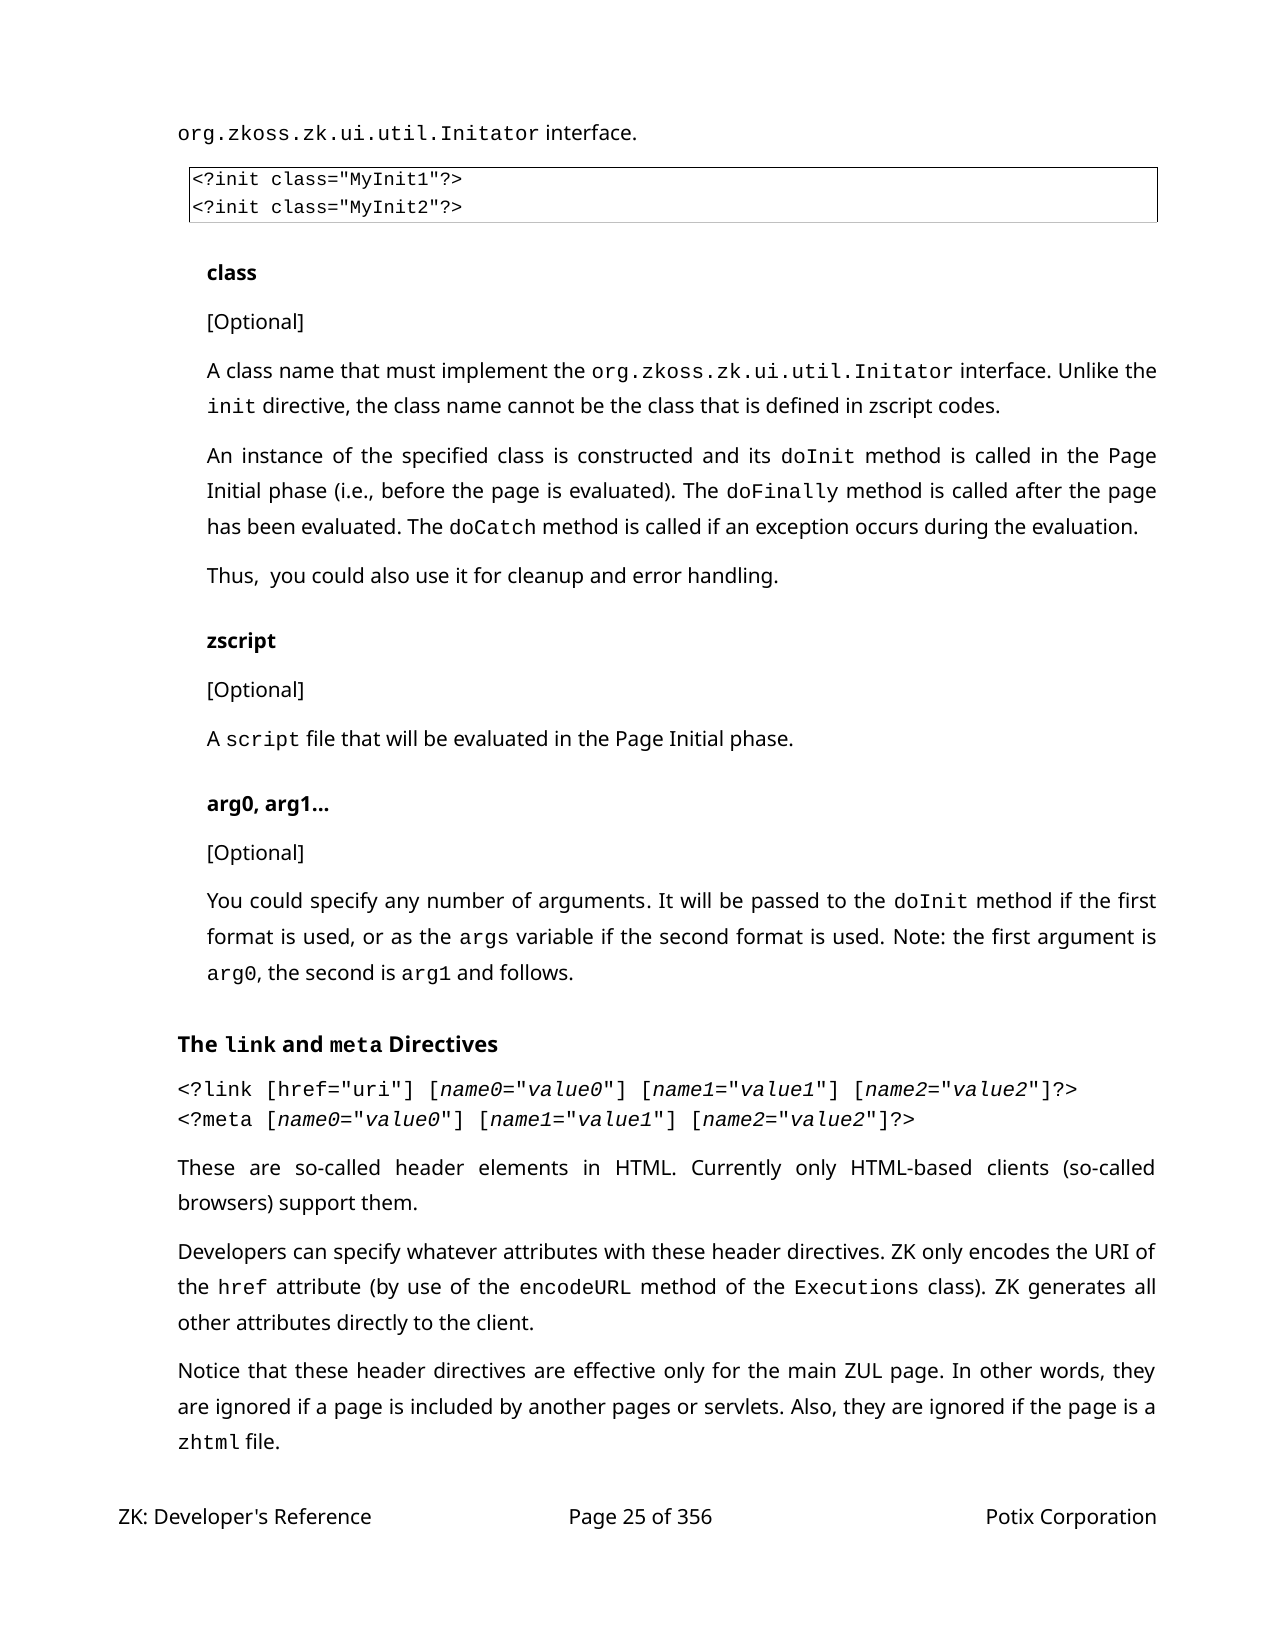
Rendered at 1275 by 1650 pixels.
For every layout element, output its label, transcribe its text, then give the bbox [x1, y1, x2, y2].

text A class name that must implement the org.zkoss.zk.ui.util.Initator interface. Unlike the init directive, the class name cannot be the class that is defined in zscript codes. [207, 356, 1157, 420]
text <?link [href="uri"] [name0="value0"] [name1="value1"] [name2="value2"]?> <?meta [name0="value0"] [name1="value1"] [name2="value2"]?> [177, 1079, 1157, 1132]
text [Optional] [207, 307, 1157, 336]
text You could specify any number of arguments. It will be passed to the doInit method if the first format is used, or as the args variable if the second format is used. Note: the first argument is arg0, the second is arg1 and follows. [207, 887, 1157, 986]
text <?init class="MyInit2"?> [190, 194, 1157, 222]
text Thus, you could also use it for cleanup and error handling. [207, 561, 1157, 589]
text Notice that these header directives are effective only for the main ZUL page. In other words, they are ignored if a page is included by another pages or servlets. Also, they are ignored if the page is a zhtml file. [177, 1357, 1157, 1456]
text A script file that will be evaluated in the Page Initial phase. [207, 724, 1157, 752]
text An instance of the specified class is constructed and its doInit method is called in the Page Initial phase (i.e., before the page is evaluated). The doFinally method is called after the page has been evaluated. The doCatch method is called if an exception occurs during the evaluation. [207, 441, 1157, 540]
subtitle zscript [207, 626, 1157, 654]
subtitle class [207, 258, 1157, 287]
subtitle arg0, arg1... [207, 789, 1157, 817]
text [Optional] [207, 838, 1157, 866]
text org.zkoss.zk.ui.util.Initator interface. [177, 118, 1157, 147]
text [Optional] [207, 675, 1157, 703]
text These are so-called header elements in HTML. Currently only HTML-based clients (so-called browsers) support them. [177, 1153, 1157, 1216]
text <?init class="MyInit1"?> [190, 168, 1157, 192]
text Developers can specify whatever attributes with these header directives. ZK only encodes the URI of the href attribute (by use of the encodeURL method of the Executions class). ZK generates all other attributes directly to the client. [177, 1237, 1157, 1336]
subtitle The link and meta Directives [177, 1029, 1157, 1059]
